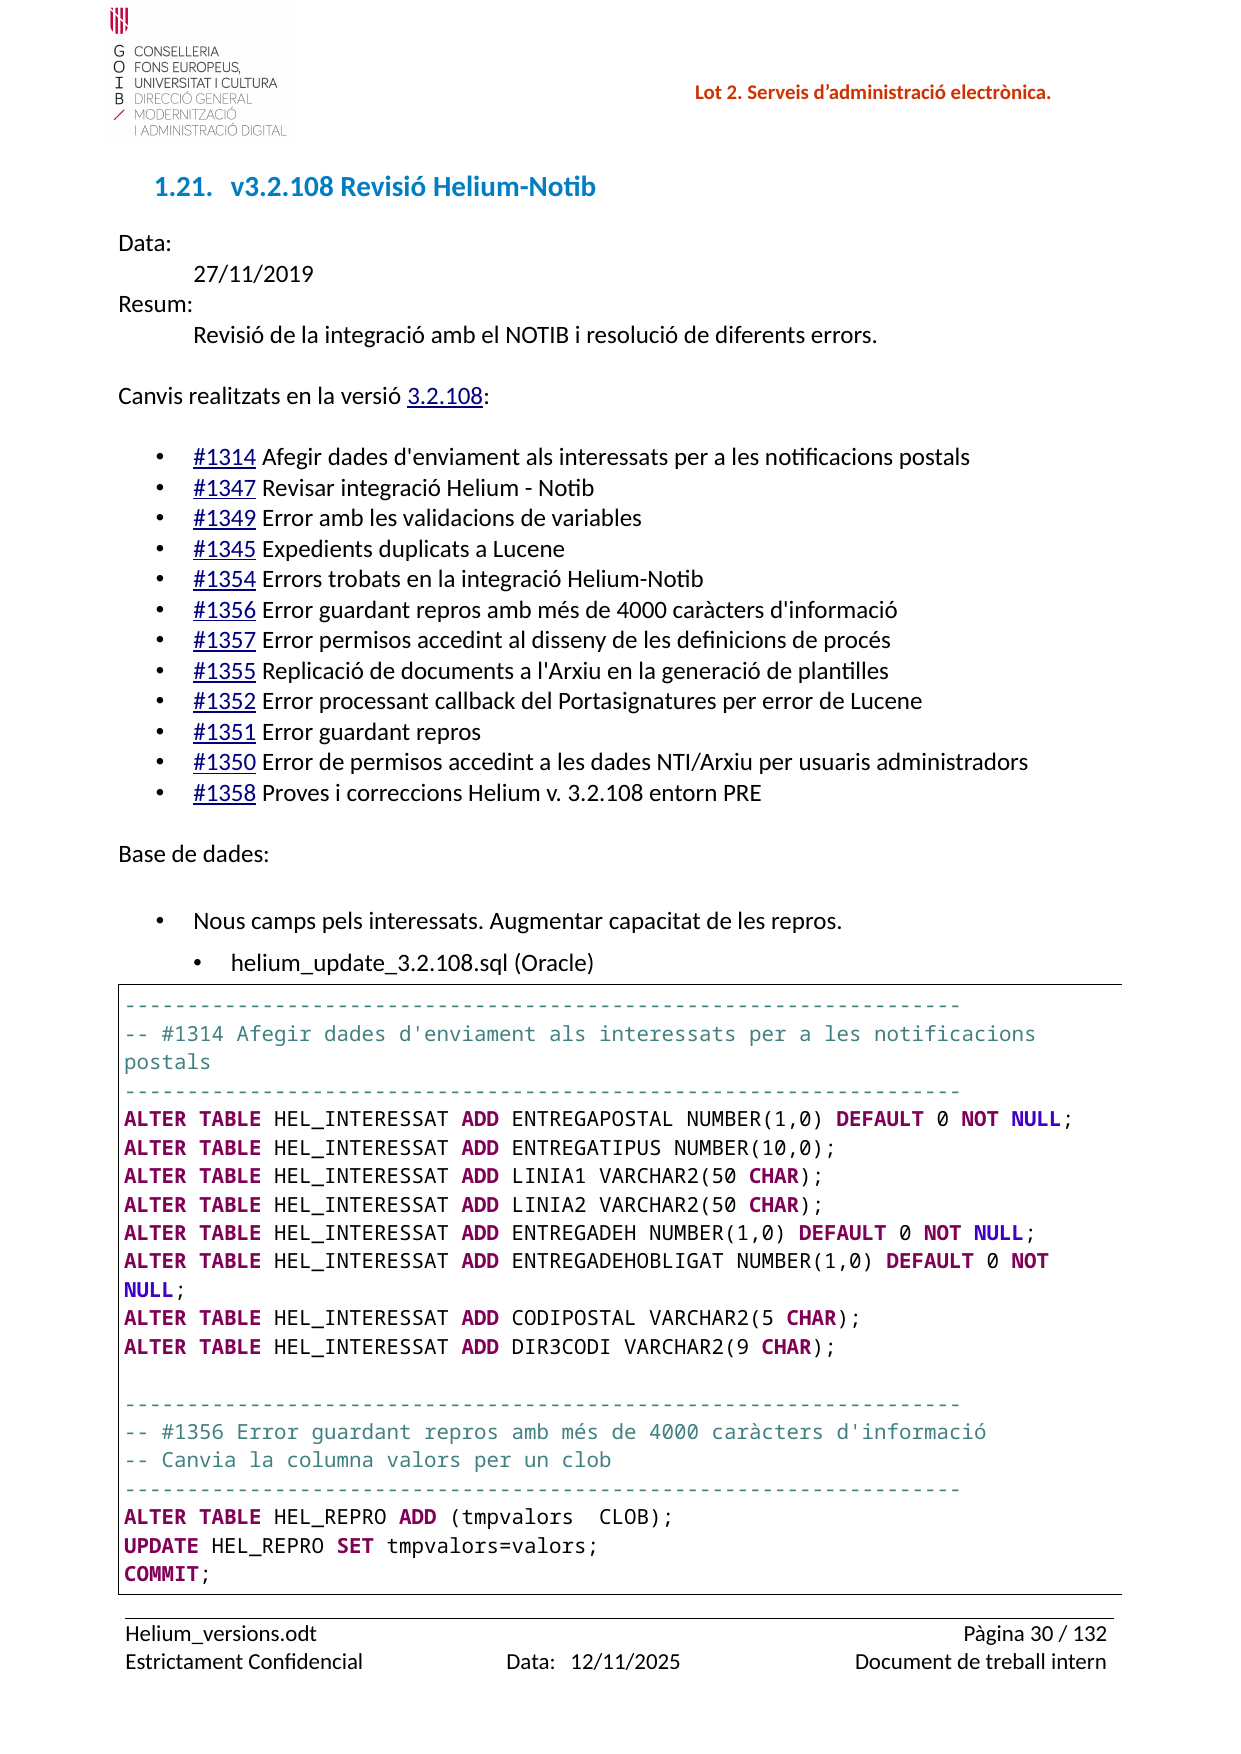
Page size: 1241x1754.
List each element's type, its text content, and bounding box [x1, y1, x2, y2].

text Canvis realitzats en la versió 3.2.108: [118, 380, 1122, 411]
text Data: [118, 228, 1122, 258]
list #1354 Errors trobats en la integració Helium-Notib [156, 563, 1122, 594]
list #1349 Error amb les validacions de variables [156, 502, 1122, 533]
list #1352 Error processant callback del Portasignatures per error de Lucene [156, 685, 1122, 716]
picture [100, 0, 297, 144]
list #1358 Proves i correccions Helium v. 3.2.108 entorn PRE [156, 777, 1122, 807]
list #1314 Afegir dades d'enviament als interessats per a les notificacions postals [156, 441, 1122, 472]
list Nous camps pels interessats. Augmentar capacitat de les repros. [156, 905, 1122, 936]
table_header ------------------------------------------------------------------- -- #1314 Afegir dades d'enviament als interessats per a les notificacions postals ------------------------------------------------------------------- ALTER TABLE HEL_INTERESSAT ADD ENTREGAPOSTAL NUMBER(1,0) DEFAULT 0 NOT NULL; ALTER TABLE HEL_INTERESSAT ADD ENTREGATIPUS NUMBER(10,0); ALTER TABLE HEL_INTERESSAT ADD LINIA1 VARCHAR2(50 CHAR); ALTER TABLE HEL_INTERESSAT ADD LINIA2 VARCHAR2(50 CHAR); ALTER TABLE HEL_INTERESSAT ADD ENTREGADEH NUMBER(1,0) DEFAULT 0 NOT NULL; ALTER TABLE HEL_INTERESSAT ADD ENTREGADEHOBLIGAT NUMBER(1,0) DEFAULT 0 NOT NULL; ALTER TABLE HEL_INTERESSAT ADD CODIPOSTAL VARCHAR2(5 CHAR); ALTER TABLE HEL_INTERESSAT ADD DIR3CODI VARCHAR2(9 CHAR); ------------------------------------------------------------------- -- #1356 Error guardant repros amb més de 4000 caràcters d'informació -- Canvia la columna valors per un clob ------------------------------------------------------------------- ALTER TABLE HEL_REPRO ADD (tmpvalors CLOB); UPDATE HEL_REPRO SET tmpvalors=valors; COMMIT; [119, 985, 1122, 1593]
list #1345 Expedients duplicats a Lucene [156, 533, 1122, 563]
list #1351 Error guardant repros [156, 716, 1122, 746]
list #1357 Error permisos accedint al disseny de les definicions de procés [156, 624, 1122, 655]
text Revisió de la integració amb el NOTIB i resolució de diferents errors. [118, 319, 1122, 350]
text Base de dades: [118, 838, 1122, 868]
list #1350 Error de permisos accedint a les dades NTI/Arxiu per usuaris administradors [156, 746, 1122, 777]
text 27/11/2019 [118, 258, 1122, 289]
list #1356 Error guardant repros amb més de 4000 caràcters d'informació [156, 594, 1122, 624]
subtitle v3.2.108 Revisió Helium-Notib [153, 168, 1122, 204]
text Resum: [118, 289, 1122, 319]
list #1355 Replicació de documents a l'Arxiu en la generació de plantilles [156, 655, 1122, 685]
list #1347 Revisar integració Helium - Notib [156, 472, 1122, 502]
list helium_update_3.2.108.sql (Oracle) [193, 947, 1122, 978]
